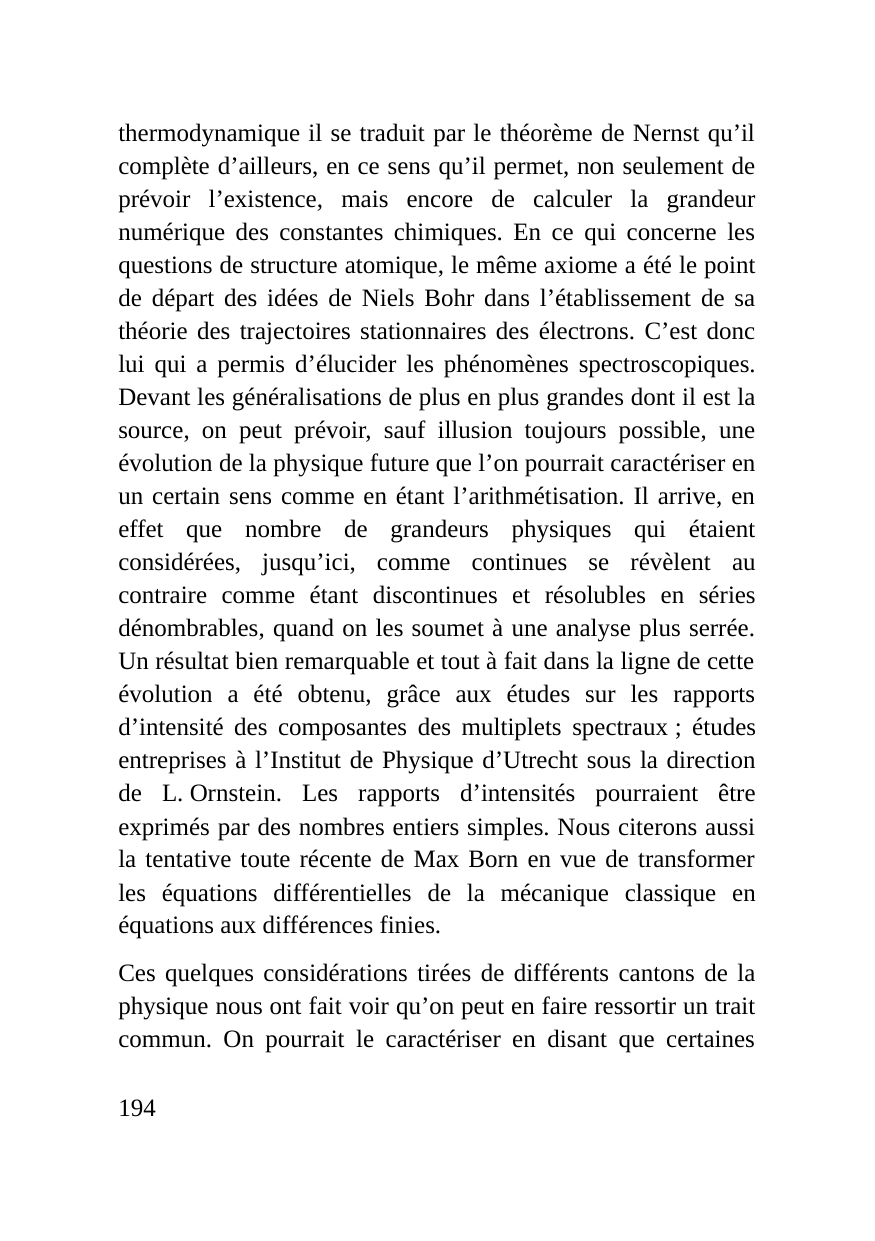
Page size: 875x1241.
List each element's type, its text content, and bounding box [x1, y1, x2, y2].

text Ces quelques considérations tirées de différents cantons de la physique nous ont fait voir qu’on peut en faire ressortir un trait commun. On pourrait le caractériser en disant que certaines [118, 958, 756, 1053]
text thermodynamique il se traduit par le théorème de Nernst qu’il complète d’ailleurs, en ce sens qu’il permet, non seulement de prévoir l’existence, mais encore de calculer la grandeur numérique des constantes chimiques. En ce qui concerne les questions de structure atomique, le même axiome a été le point de départ des idées de Niels Bohr dans l’établissement de sa théorie des trajectoires stationnaires des électrons. C’est donc lui qui a permis d’élucider les phénomènes spectroscopiques. Devant les généralisations de plus en plus grandes dont il est la source, on peut prévoir, sauf illusion toujours possible, une évolution de la physique future que l’on pourrait caractériser en un certain sens comme en étant l’arithmétisation. Il arrive, en effet que nombre de grandeurs physiques qui étaient considérées, jusqu’ici, comme continues se révèlent au contraire comme étant discontinues et résolubles en séries dénombrables, quand on les soumet à une analyse plus serrée. Un résultat bien remarquable et tout à fait dans la ligne de cette évolution a été obtenu, grâce aux études sur les rapports d’intensité des composantes des multiplets spectraux ; études entreprises à l’Institut de Physique d’Utrecht sous la direction de L. Ornstein. Les rapports d’intensités pourraient être exprimés par des nombres entiers simples. Nous citerons aussi la tentative toute récente de Max Born en vue de transformer les équations différentielles de la mécanique classique en équations aux différences finies. [118, 118, 756, 939]
